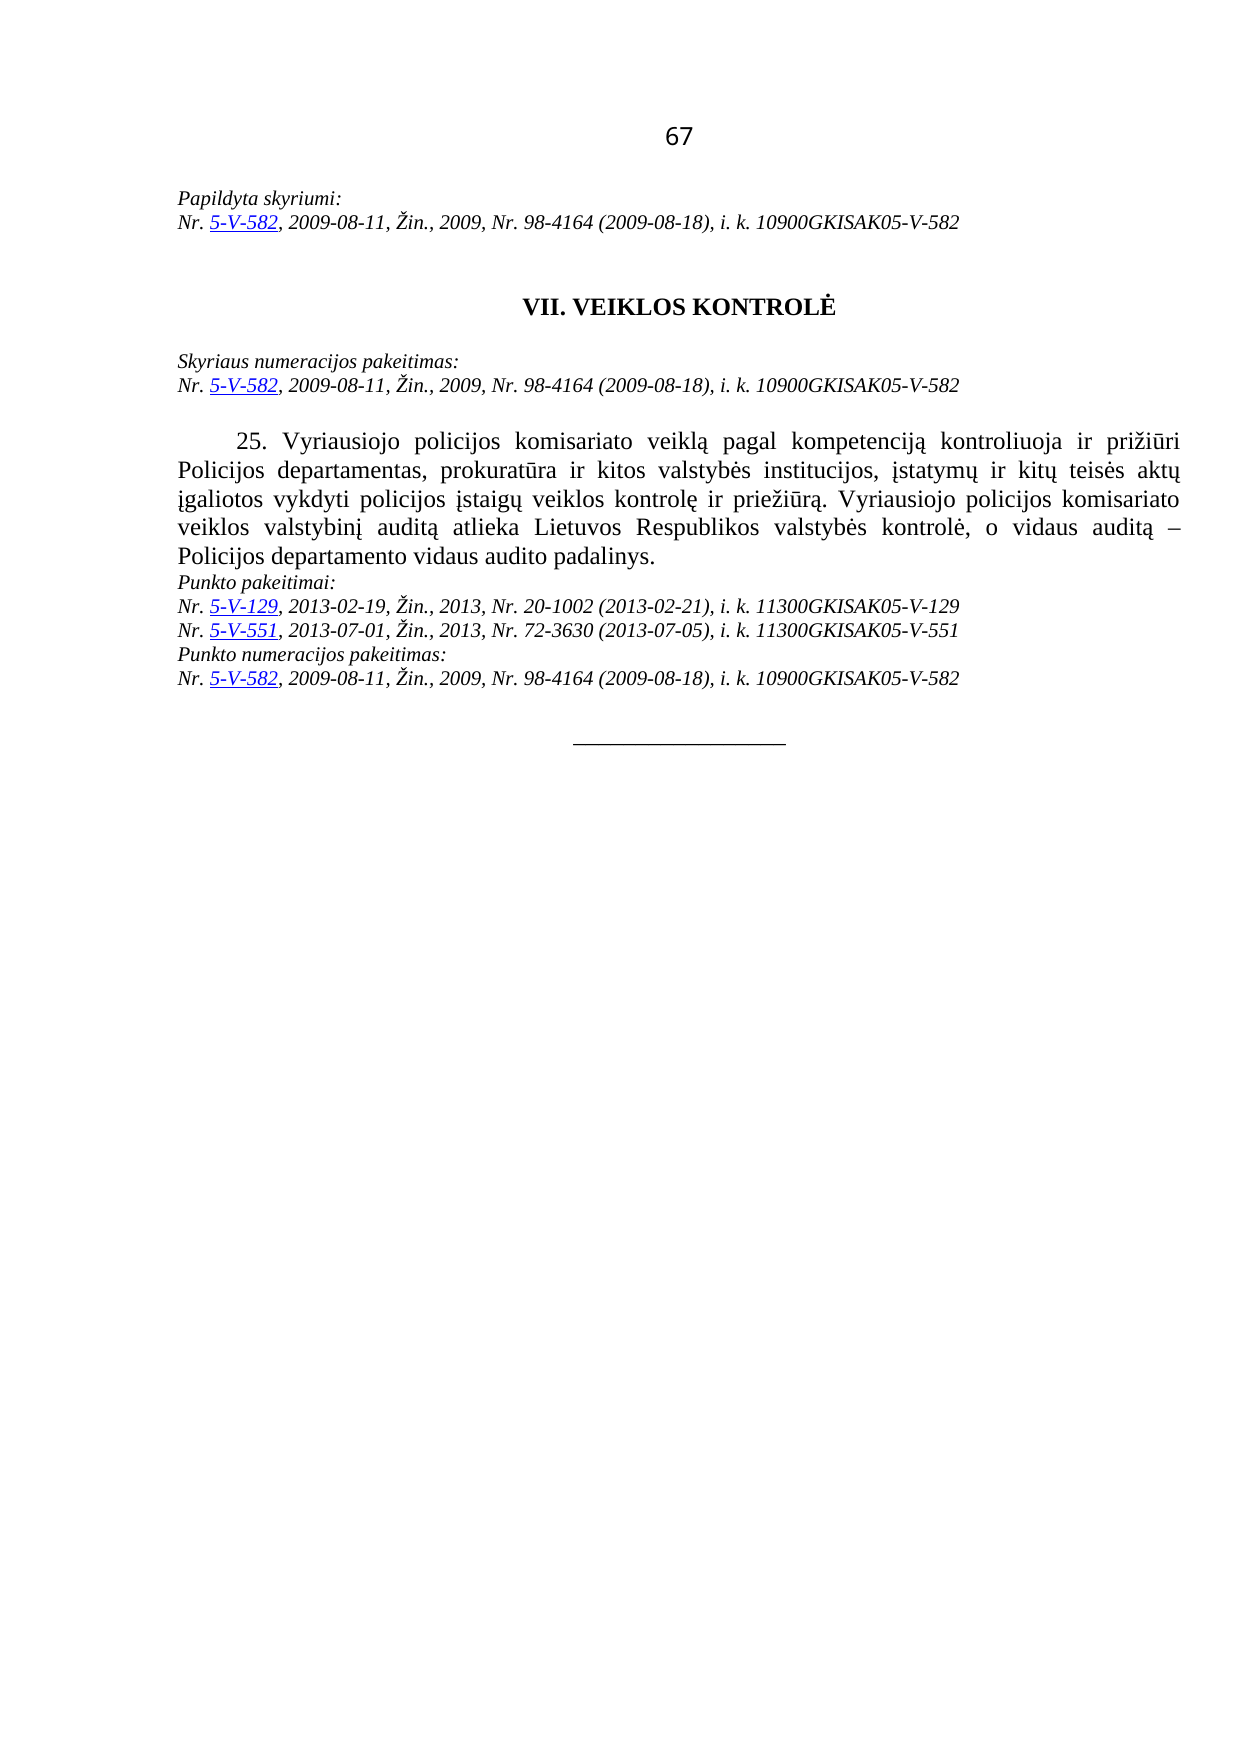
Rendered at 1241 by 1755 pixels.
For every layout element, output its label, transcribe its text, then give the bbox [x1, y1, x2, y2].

text _________________ [177, 719, 1181, 748]
text Nr. 5-V-551, 2013-07-01, Žin., 2013, Nr. 72-3630 (2013-07-05), i. k. 11300GKISAK05-V-551 [177, 618, 1181, 642]
text VII. VEIKLOS KONTROLĖ [177, 292, 1181, 321]
text Nr. 5-V-582, 2009-08-11, Žin., 2009, Nr. 98-4164 (2009-08-18), i. k. 10900GKISAK05-V-582 [177, 210, 1181, 234]
text Punkto numeracijos pakeitimas: [177, 642, 1181, 666]
text Nr. 5-V-129, 2013-02-19, Žin., 2013, Nr. 20-1002 (2013-02-21), i. k. 11300GKISAK05-V-129 [177, 594, 1181, 618]
text 25. Vyriausiojo policijos komisariato veiklą pagal kompetenciją kontroliuoja ir prižiūri Policijos departamentas, prokuratūra ir kitos valstybės institucijos, įstatymų ir kitų teisės aktų įgaliotos vykdyti policijos įstaigų veiklos kontrolę ir priežiūrą. Vyriausiojo policijos komisariato veiklos valstybinį auditą atlieka Lietuvos Respublikos valstybės kontrolė, o vidaus auditą – Policijos departamento vidaus audito padalinys. [177, 426, 1181, 570]
text Nr. 5-V-582, 2009-08-11, Žin., 2009, Nr. 98-4164 (2009-08-18), i. k. 10900GKISAK05-V-582 [177, 373, 1181, 397]
text Nr. 5-V-582, 2009-08-11, Žin., 2009, Nr. 98-4164 (2009-08-18), i. k. 10900GKISAK05-V-582 [177, 666, 1181, 690]
text Papildyta skyriumi: [177, 186, 1181, 210]
text Punkto pakeitimai: [177, 570, 1181, 594]
text Skyriaus numeracijos pakeitimas: [177, 349, 1181, 373]
